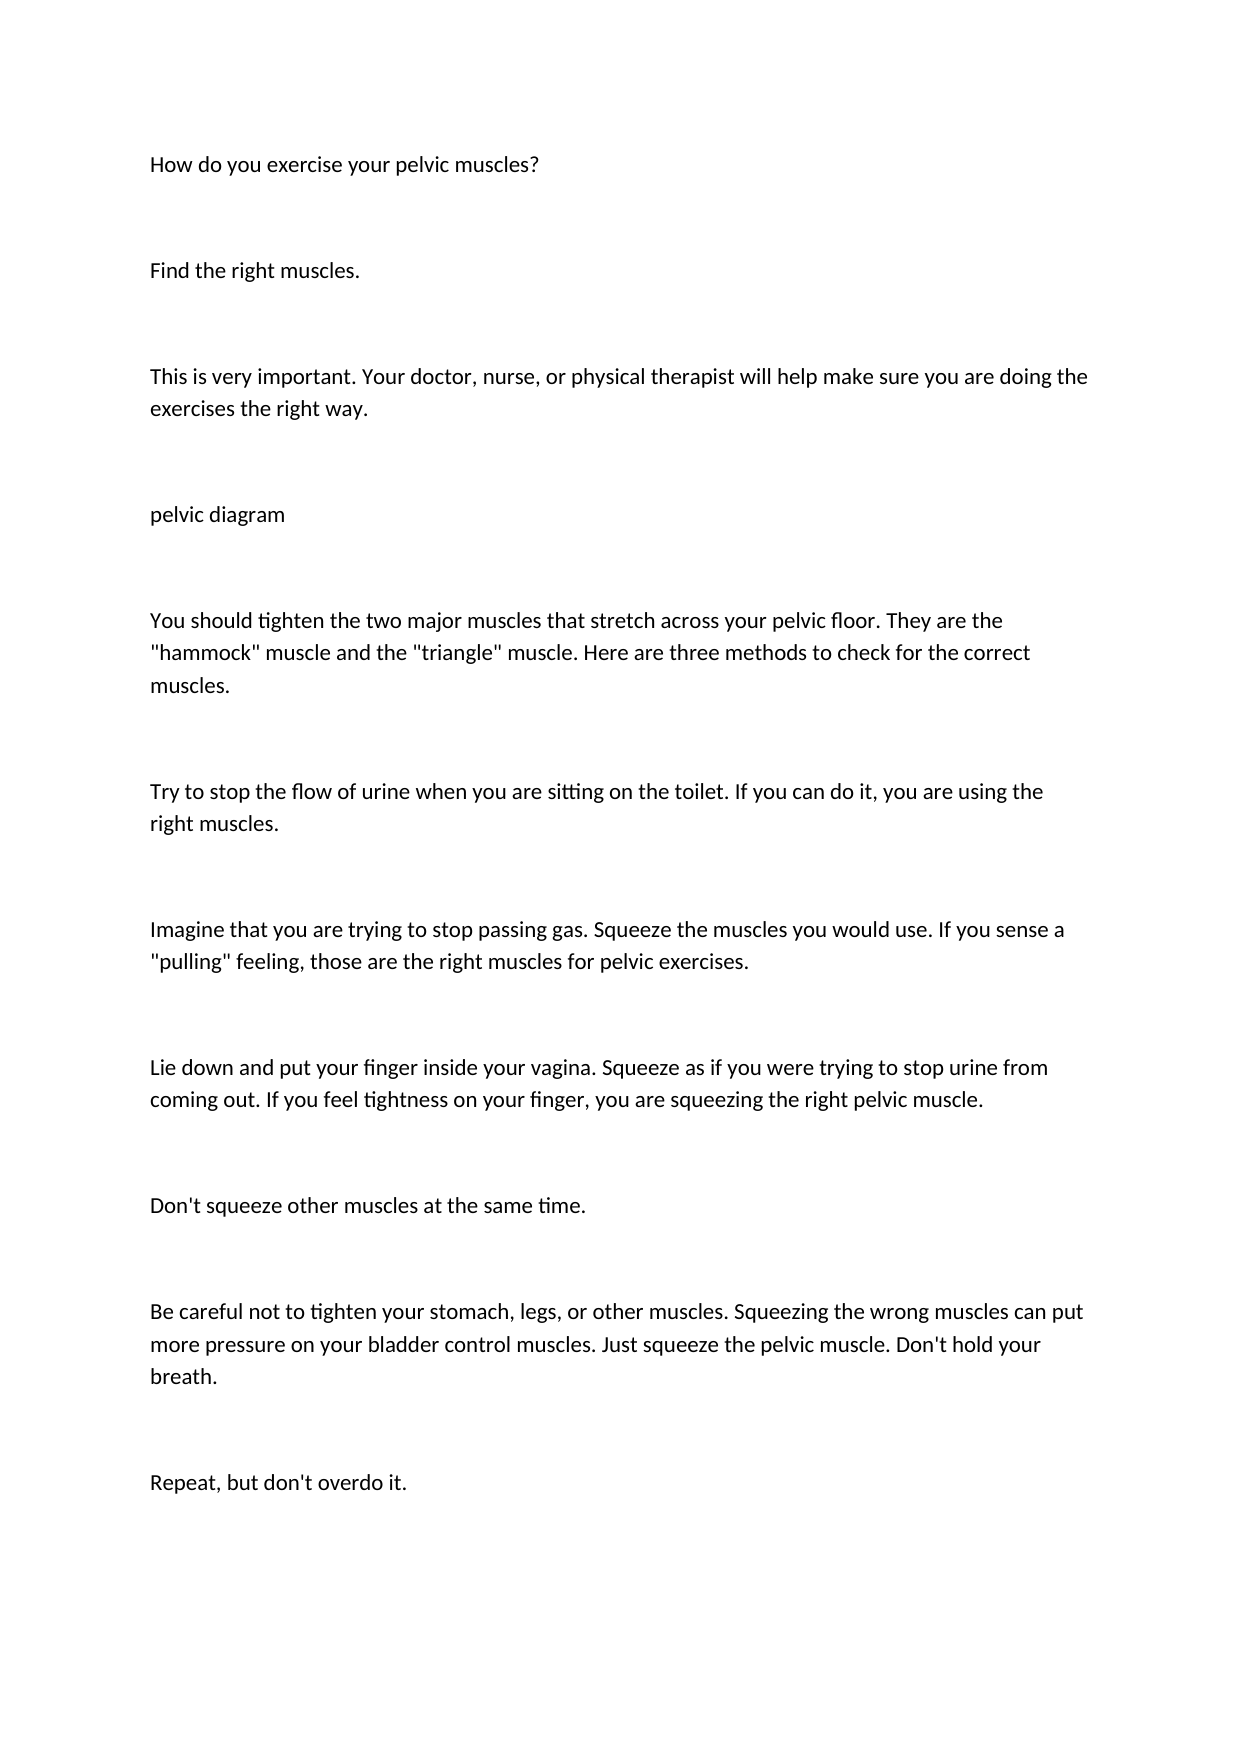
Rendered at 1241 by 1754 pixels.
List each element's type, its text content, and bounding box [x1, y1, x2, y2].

text Find the right muscles. [150, 256, 1090, 284]
text Try to stop the flow of urine when you are sitting on the toilet. If you can do it, you are using the right muscles. [150, 777, 1090, 837]
text This is very important. Your doctor, nurse, or physical therapist will help make sure you are doing the exercises the right way. [150, 362, 1090, 422]
text Imagine that you are trying to stop passing gas. Squeeze the muscles you would use. If you sense a "pulling" feeling, those are the right muscles for pelvic exercises. [150, 915, 1090, 975]
text Don't squeeze other muscles at the same time. [150, 1191, 1090, 1219]
text Be careful not to tighten your stomach, legs, or other muscles. Squeezing the wrong muscles can put more pressure on your bladder control muscles. Just squeeze the pelvic muscle. Don't hold your breath. [150, 1297, 1090, 1390]
text How do you exercise your pelvic muscles? [150, 150, 1090, 178]
text You should tighten the two major muscles that stretch across your pelvic floor. They are the "hammock" muscle and the "triangle" muscle. Here are three methods to check for the correct muscles. [150, 606, 1090, 699]
text Repeat, but don't overdo it. [150, 1468, 1090, 1496]
text Lie down and put your finger inside your vagina. Squeeze as if you were trying to stop urine from coming out. If you feel tightness on your finger, you are squeezing the right pelvic muscle. [150, 1053, 1090, 1113]
text pelvic diagram [150, 500, 1090, 528]
